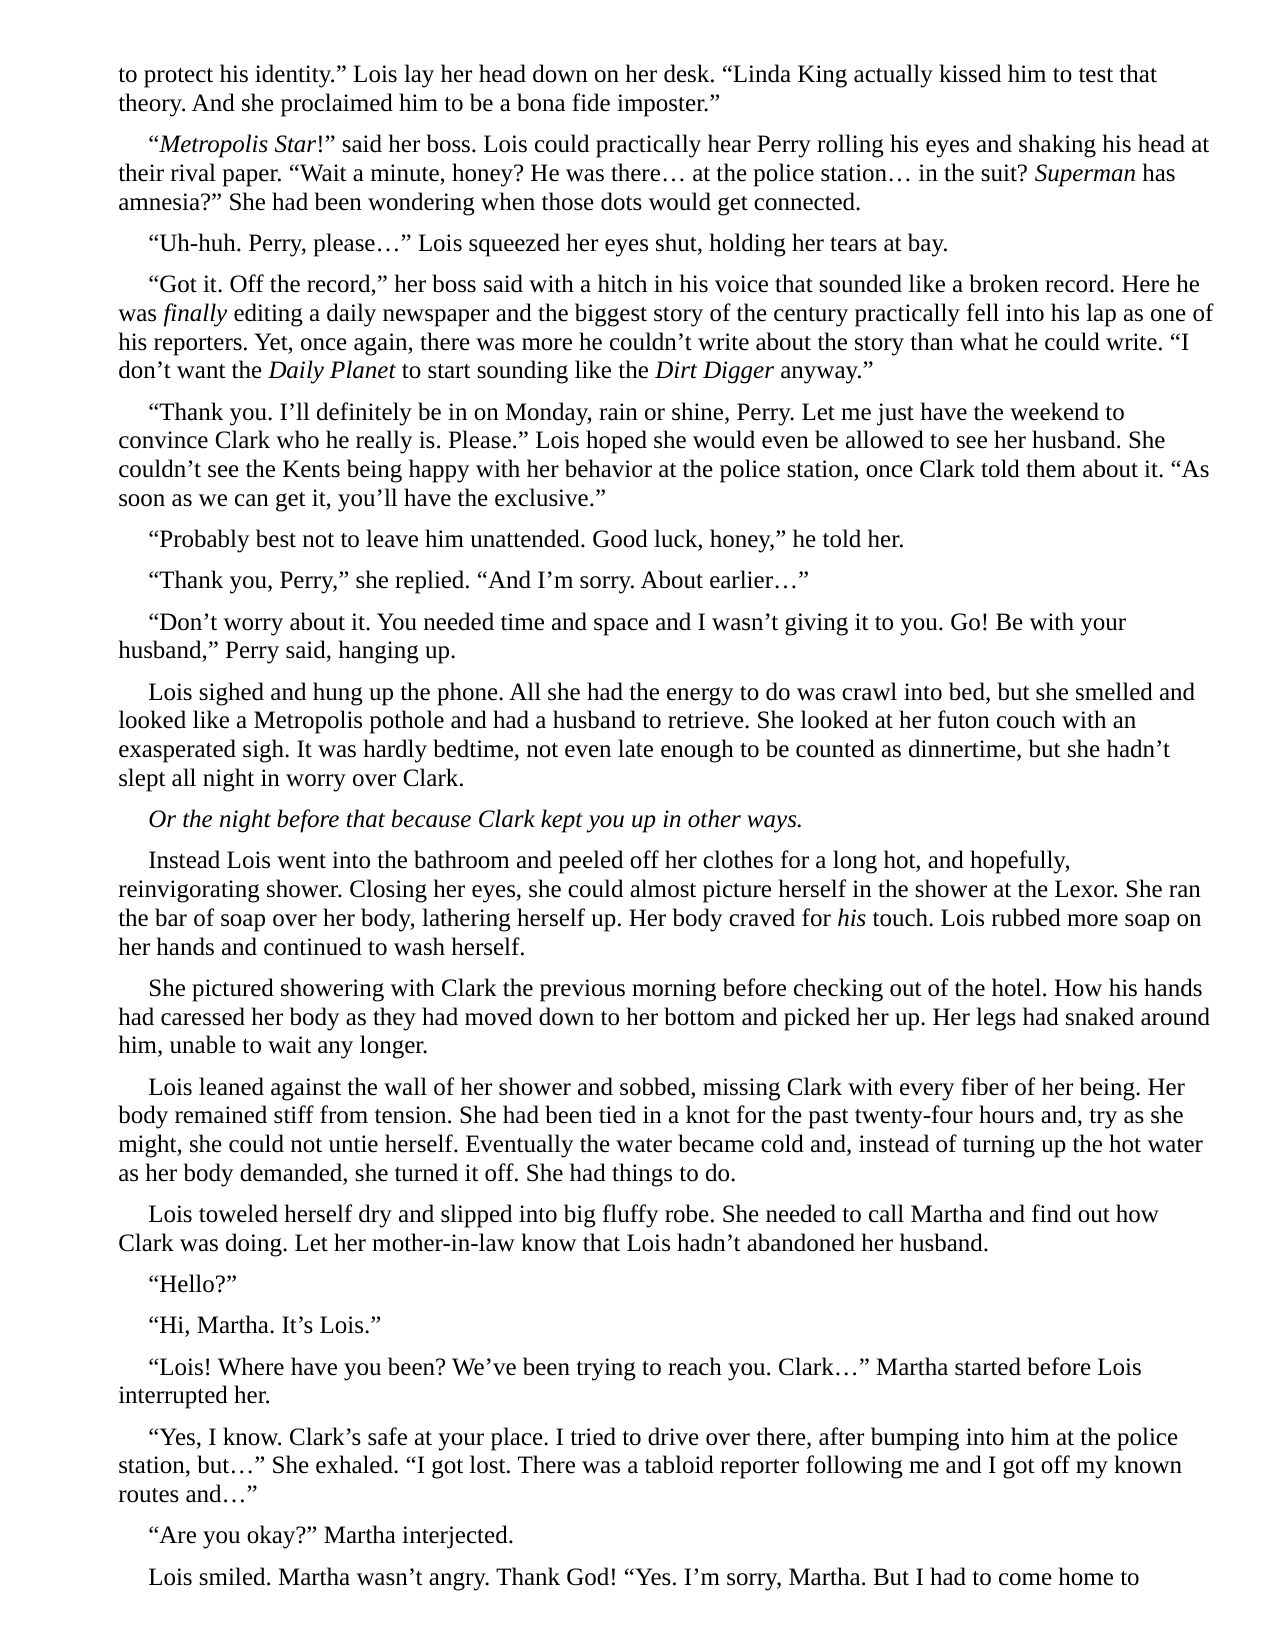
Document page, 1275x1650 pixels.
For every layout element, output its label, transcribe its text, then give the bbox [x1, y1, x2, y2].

text Lois toweled herself dry and slipped into big fluffy robe. She needed to call Martha and find out how Clark was doing. Let her mother-in-law know that Lois hadn’t abandoned her husband. [118, 1199, 1216, 1257]
text Or the night before that because Clark kept you up in other ways. [118, 804, 1216, 833]
text “Don’t worry about it. You needed time and space and I wasn’t giving it to you. Go! Be with your husband,” Perry said, hanging up. [118, 607, 1216, 664]
text “Metropolis Star!” said her boss. Lois could practically hear Perry rolling his eyes and shaking his head at their rival paper. “Wait a minute, honey? He was there… at the police station… in the suit? Superman has amnesia?” She had been wondering when those dots would get connected. [118, 129, 1216, 215]
text Lois sighed and hung up the phone. All she had the energy to do was crawl into bed, but she smelled and looked like a Metropolis pothole and had a husband to retrieve. She looked at her futon couch with an exasperated sigh. It was hardly bedtime, not even late enough to be counted as dinnertime, but she hadn’t slept all night in worry over Clark. [118, 677, 1216, 792]
text She pictured showering with Clark the previous morning before checking out of the hotel. How his hands had caressed her body as they had moved down to her bottom and picked her up. Her legs had snaked around him, unable to wait any longer. [118, 973, 1216, 1059]
text “Uh-huh. Perry, please…” Lois squeezed her eyes shut, holding her tears at bay. [118, 228, 1216, 257]
text Instead Lois went into the bathroom and peeled off her clothes for a long hot, and hopefully, reinvigorating shower. Closing her eyes, she could almost picture herself in the shower at the Lexor. She ran the bar of soap over her body, lathering herself up. Her body craved for his touch. Lois rubbed more soap on her hands and continued to wash herself. [118, 845, 1216, 960]
text “Lois! Where have you been? We’ve been trying to reach you. Clark…” Martha started before Lois interrupted her. [118, 1352, 1216, 1409]
text Lois leaned against the wall of her shower and sobbed, missing Clark with every fiber of her being. Her body remained stiff from tension. She had been tied in a knot for the past twenty-four hours and, try as she might, she could not untie herself. Eventually the water became cold and, instead of turning up the hot water as her body demanded, she turned it off. She had things to do. [118, 1072, 1216, 1187]
text “Hello?” [118, 1269, 1216, 1298]
text Lois smiled. Martha wasn’t angry. Thank God! “Yes. I’m sorry, Martha. But I had to come home to [118, 1562, 1216, 1590]
text “Hi, Martha. It’s Lois.” [118, 1310, 1216, 1339]
text “Are you okay?” Martha interjected. [118, 1520, 1216, 1549]
text “Thank you. I’ll definitely be in on Monday, rain or shine, Perry. Let me just have the weekend to convince Clark who he really is. Please.” Lois hoped she would even be allowed to see her husband. She couldn’t see the Kents being happy with her behavior at the police station, once Clark told them about it. “As soon as we can get it, you’ll have the exclusive.” [118, 397, 1216, 512]
text “Thank you, Perry,” she replied. “And I’m sorry. About earlier…” [118, 565, 1216, 594]
text to protect his identity.” Lois lay her head down on her desk. “Linda King actually kissed him to test that theory. And she proclaimed him to be a bona fide imposter.” [118, 59, 1216, 117]
text “Got it. Off the record,” her boss said with a hitch in his voice that sounded like a broken record. Here he was finally editing a daily newspaper and the biggest story of the century practically fell into his lap as one of his reporters. Yet, once again, there was more he couldn’t write about the story than what he could write. “I don’t want the Daily Planet to start sounding like the Dirt Digger anyway.” [118, 269, 1216, 384]
text “Yes, I know. Clark’s safe at your place. I tried to drive over there, after bumping into him at the police station, but…” She exhaled. “I got lost. There was a tabloid reporter following me and I got off my known routes and…” [118, 1422, 1216, 1508]
text “Probably best not to leave him unattended. Good luck, honey,” he told her. [118, 524, 1216, 553]
